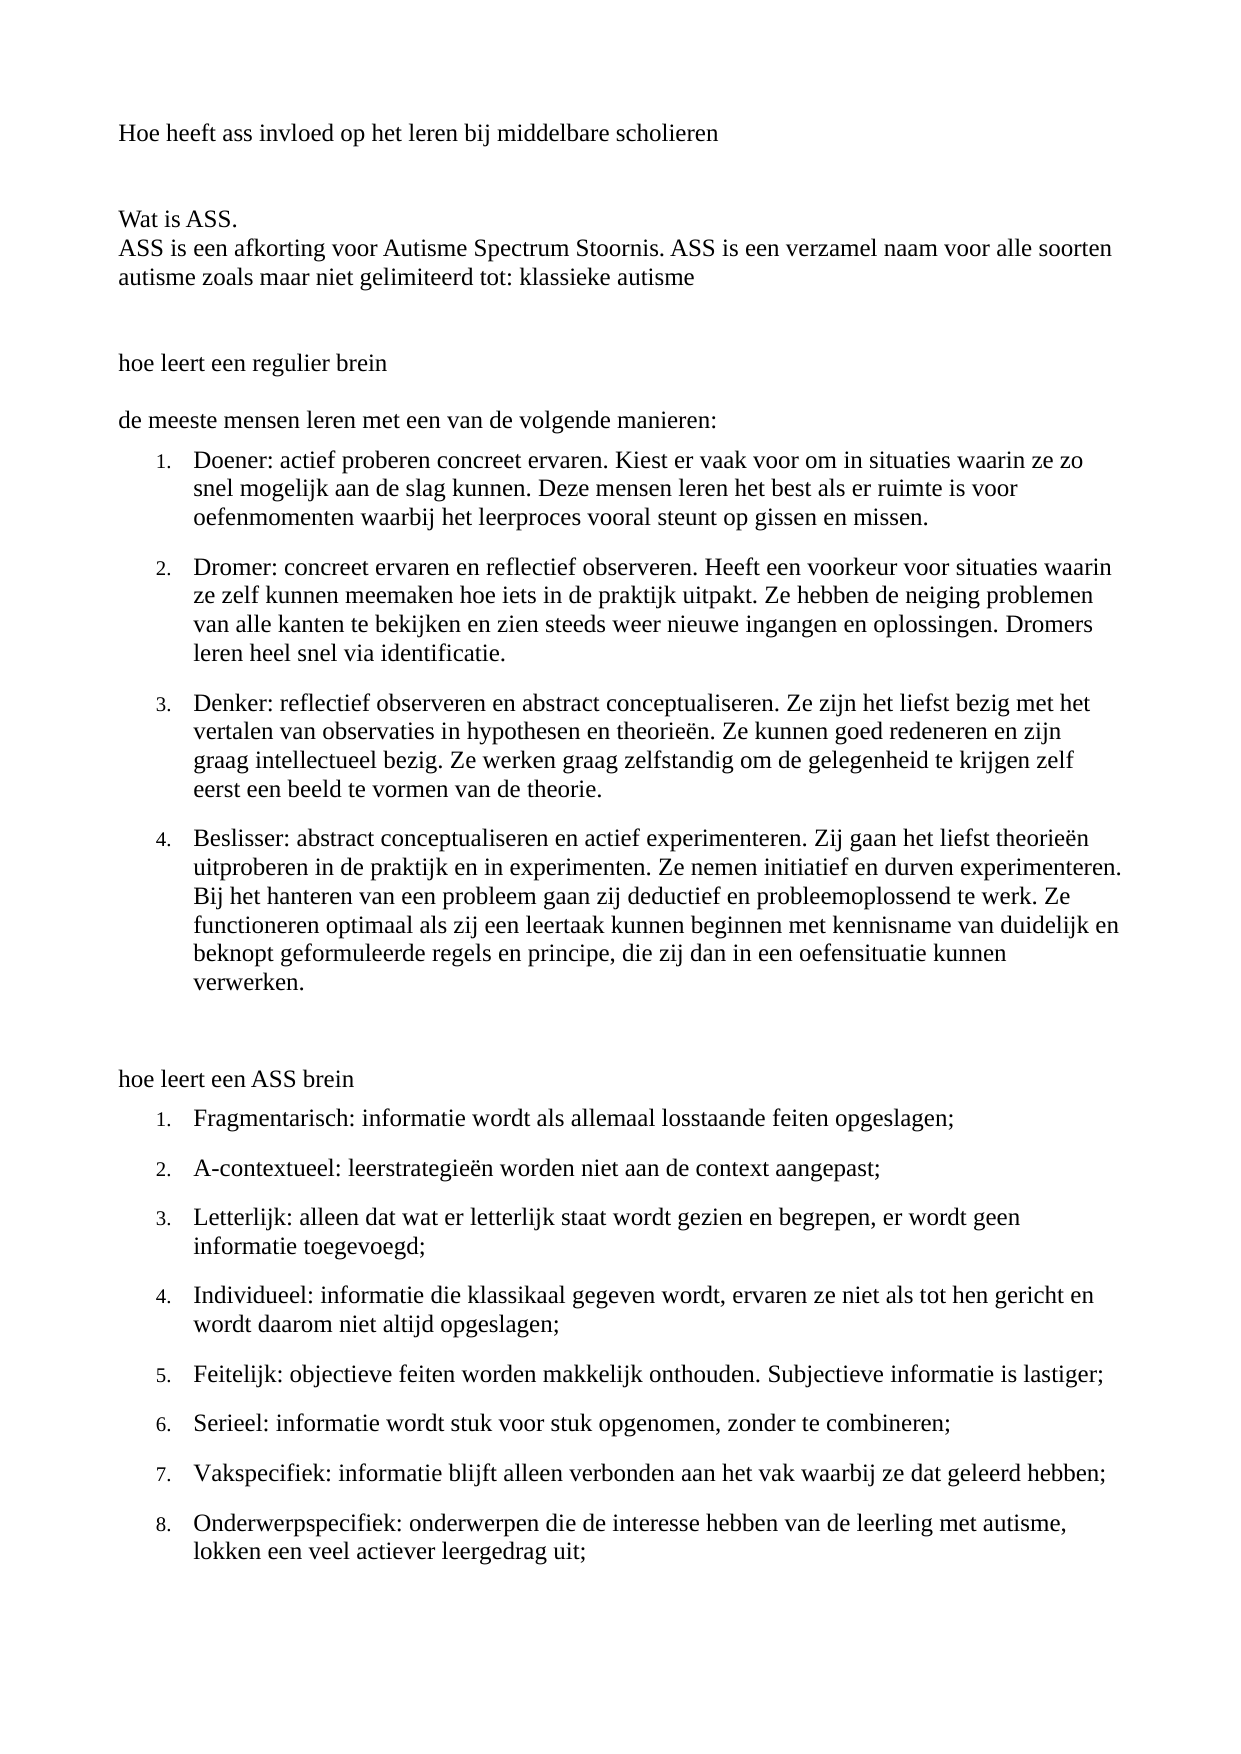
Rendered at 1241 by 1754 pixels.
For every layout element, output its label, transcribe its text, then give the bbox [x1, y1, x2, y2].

text de meeste mensen leren met een van de volgende manieren: [118, 406, 1122, 434]
list Individueel: informatie die klassikaal gegeven wordt, ervaren ze niet als tot hen gericht en wordt daarom niet altijd opgeslagen; [156, 1281, 1122, 1338]
list Doener: actief proberen concreet ervaren. Kiest er vaak voor om in situaties waarin ze zo snel mogelijk aan de slag kunnen. Deze mensen leren het best als er ruimte is voor oefenmomenten waarbij het leerproces vooral steunt op gissen en missen. [156, 445, 1122, 531]
list Dromer: concreet ervaren en reflectief observeren. Heeft een voorkeur voor situaties waarin ze zelf kunnen meemaken hoe iets in de praktijk uitpakt. Ze hebben de neiging problemen van alle kanten te bekijken en zien steeds weer nieuwe ingangen en oplossingen. Dromers leren heel snel via identificatie. [156, 552, 1122, 667]
list Denker: reflectief observeren en abstract conceptualiseren. Ze zijn het liefst bezig met het vertalen van observaties in hypothesen en theorieën. Ze kunnen goed redeneren en zijn graag intellectueel bezig. Ze werken graag zelfstandig om de gelegenheid te krijgen zelf eerst een beeld te vormen van de theorie. [156, 688, 1122, 803]
list Letterlijk: alleen dat wat er letterlijk staat wordt gezien en begrepen, er wordt geen informatie toegevoegd; [156, 1202, 1122, 1260]
list A-contextueel: leerstrategieën worden niet aan de context aangepast; [156, 1153, 1122, 1181]
list Serieel: informatie wordt stuk voor stuk opgenomen, zonder te combineren; [156, 1408, 1122, 1437]
list Onderwerpspecifiek: onderwerpen die de interesse hebben van de leerling met autisme, lokken een veel actiever leergedrag uit; [156, 1508, 1122, 1565]
list Vakspecifiek: informatie blijft alleen verbonden aan het vak waarbij ze dat geleerd hebben; [156, 1458, 1122, 1487]
text Hoe heeft ass invloed op het leren bij middelbare scholieren [118, 118, 1122, 147]
list Feitelijk: objectieve feiten worden makkelijk onthouden. Subjectieve informatie is lastiger; [156, 1359, 1122, 1388]
text ASS is een afkorting voor Autisme Spectrum Stoornis. ASS is een verzamel naam voor alle soorten autisme zoals maar niet gelimiteerd tot: klassieke autisme [118, 233, 1122, 291]
list Beslisser: abstract conceptualiseren en actief experimenteren. Zij gaan het liefst theorieën uitproberen in de praktijk en in experimenten. Ze nemen initiatief en durven experimenteren. Bij het hanteren van een probleem gaan zij deductief en probleemoplossend te werk. Ze functioneren optimaal als zij een leertaak kunnen beginnen met kennisname van duidelijk en beknopt geformuleerde regels en principe, die zij dan in een oefensituatie kunnen verwerken. [156, 823, 1122, 996]
text hoe leert een regulier brein [118, 348, 1122, 377]
text Wat is ASS. [118, 204, 1122, 233]
text hoe leert een ASS brein [118, 1064, 1122, 1093]
list Fragmentarisch: informatie wordt als allemaal losstaande feiten opgeslagen; [156, 1103, 1122, 1132]
